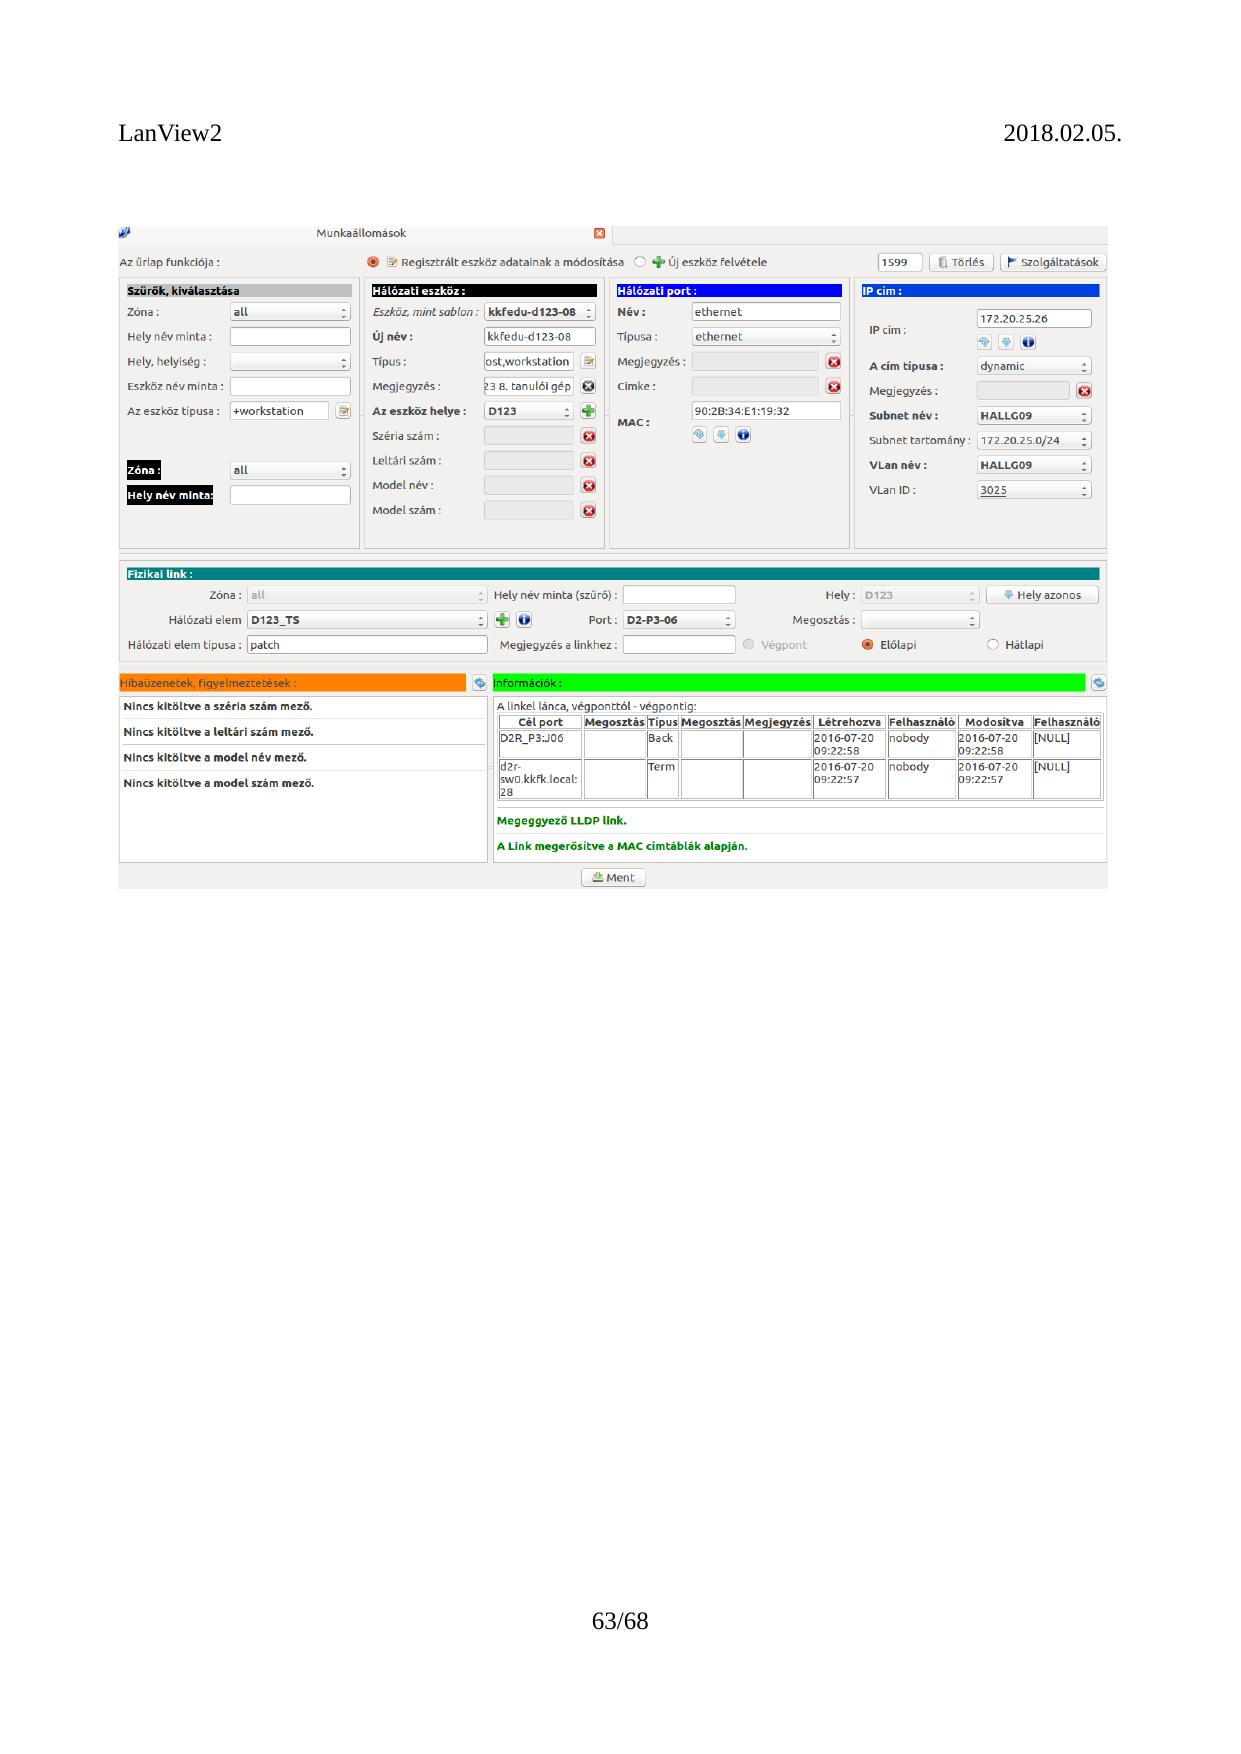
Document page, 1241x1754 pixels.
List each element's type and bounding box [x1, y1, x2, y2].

picture [118, 226, 1108, 889]
